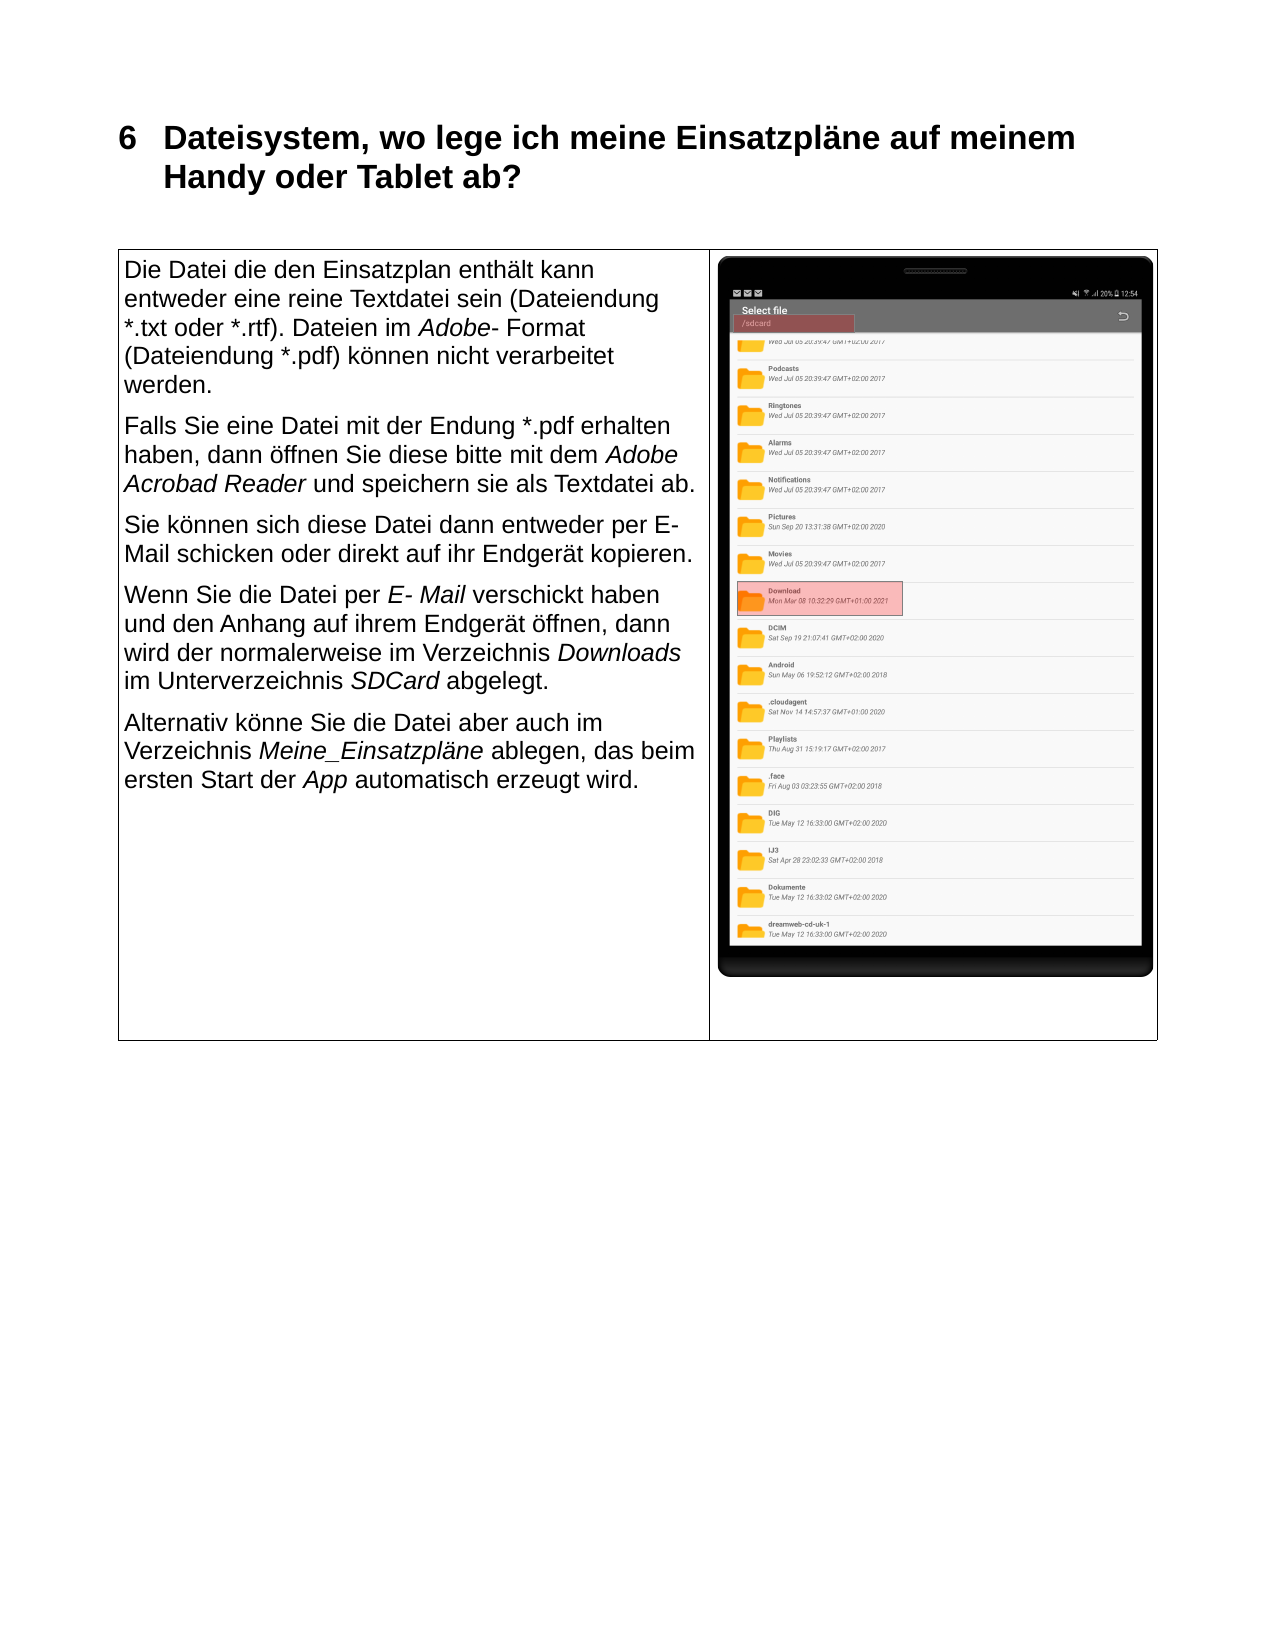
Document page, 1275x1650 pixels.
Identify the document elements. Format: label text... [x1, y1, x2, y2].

picture [717, 256, 1154, 977]
table_header Die Datei die den Einsatzplan enthält kann entweder eine reine Textdatei sein (Dateiendung *.txt oder *.rtf). Dateien im Adobe- Format (Dateiendung *.pdf) können nicht verarbeitet werden. Falls Sie eine Datei mit der Endung *.pdf erhalten haben, dann öffnen Sie diese bitte mit dem Adobe Acrobad Reader und speichern sie als Textdatei ab. Sie können sich diese Datei dann entweder per E- Mail schicken oder direkt auf ihr Endgerät kopieren. Wenn Sie die Datei per E- Mail verschickt haben und den Anhang auf ihrem Endgerät öffnen, dann wird der normalerweise im Verzeichnis Downloads im Unterverzeichnis SDCard abgelegt. Alternativ könne Sie die Datei aber auch im Verzeichnis Meine_Einsatzpläne ablegen, das beim ersten Start der App automatisch erzeugt wird. [119, 250, 709, 1039]
subtitle Dateisystem, wo lege ich meine Einsatzpläne auf meinem Handy oder Tablet ab? [118, 118, 1157, 195]
table_header [710, 250, 1157, 1039]
